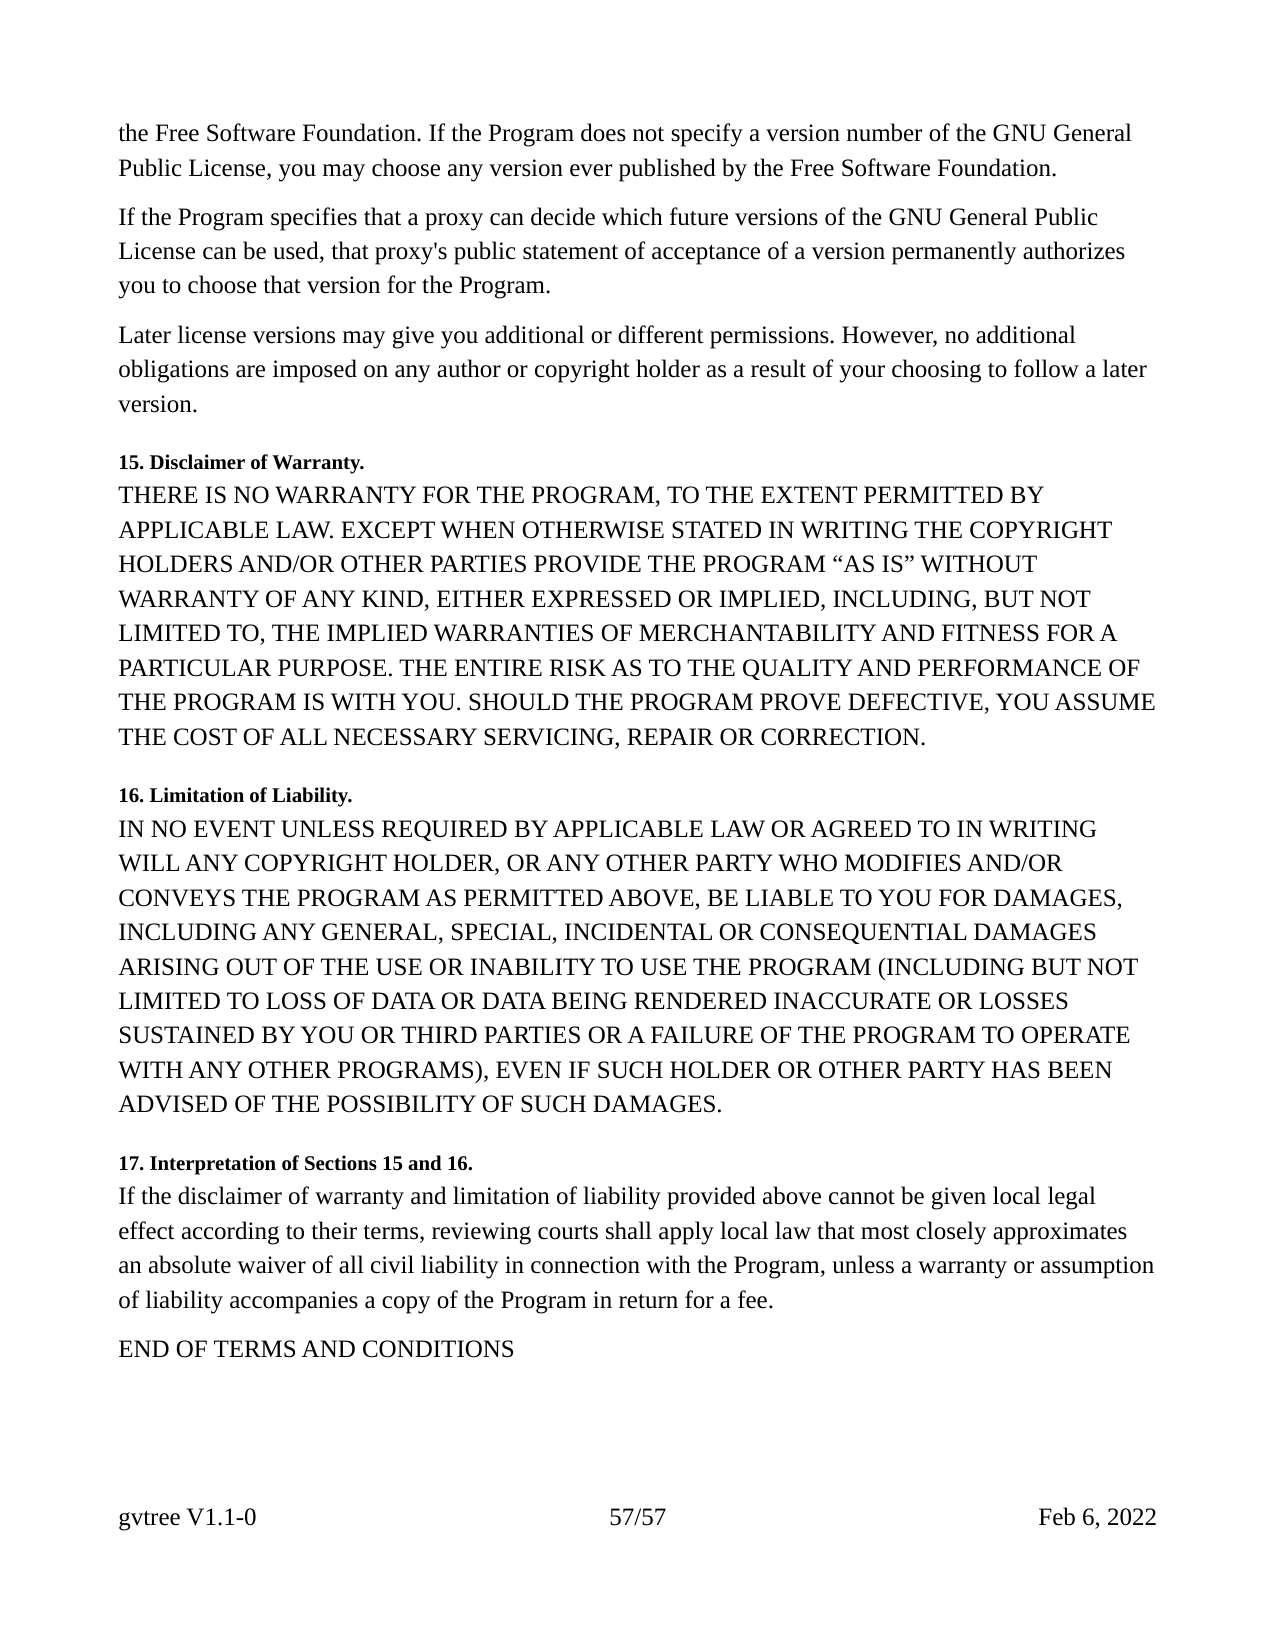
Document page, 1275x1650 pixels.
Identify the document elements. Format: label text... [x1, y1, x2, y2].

text Later license versions may give you additional or different permissions. However, no additional obligations are imposed on any author or copyright holder as a result of your choosing to follow a later version. [118, 320, 1157, 417]
subtitle 16. Limitation of Liability. [118, 783, 1157, 807]
text If the disclaimer of warranty and limitation of liability provided above cannot be given local legal effect according to their terms, reviewing courts shall apply local law that most closely approximates an absolute waiver of all civil liability in connection with the Program, unless a warranty or assumption of liability accompanies a copy of the Program in return for a fee. [118, 1181, 1157, 1314]
subtitle 15. Disclaimer of Warranty. [118, 450, 1157, 474]
text THERE IS NO WARRANTY FOR THE PROGRAM, TO THE EXTENT PERMITTED BY APPLICABLE LAW. EXCEPT WHEN OTHERWISE STATED IN WRITING THE COPYRIGHT HOLDERS AND/OR OTHER PARTIES PROVIDE THE PROGRAM “AS IS” WITHOUT WARRANTY OF ANY KIND, EITHER EXPRESSED OR IMPLIED, INCLUDING, BUT NOT LIMITED TO, THE IMPLIED WARRANTIES OF MERCHANTABILITY AND FITNESS FOR A PARTICULAR PURPOSE. THE ENTIRE RISK AS TO THE QUALITY AND PERFORMANCE OF THE PROGRAM IS WITH YOU. SHOULD THE PROGRAM PROVE DEFECTIVE, YOU ASSUME THE COST OF ALL NECESSARY SERVICING, REPAIR OR CORRECTION. [118, 481, 1157, 751]
text If the Program specifies that a proxy can decide which future versions of the GNU General Public License can be used, that proxy's public statement of acceptance of a version permanently authorizes you to choose that version for the Program. [118, 202, 1157, 299]
text IN NO EVENT UNLESS REQUIRED BY APPLICABLE LAW OR AGREED TO IN WRITING WILL ANY COPYRIGHT HOLDER, OR ANY OTHER PARTY WHO MODIFIES AND/OR CONVEYS THE PROGRAM AS PERMITTED ABOVE, BE LIABLE TO YOU FOR DAMAGES, INCLUDING ANY GENERAL, SPECIAL, INCIDENTAL OR CONSEQUENTIAL DAMAGES ARISING OUT OF THE USE OR INABILITY TO USE THE PROGRAM (INCLUDING BUT NOT LIMITED TO LOSS OF DATA OR DATA BEING RENDERED INACCURATE OR LOSSES SUSTAINED BY YOU OR THIRD PARTIES OR A FAILURE OF THE PROGRAM TO OPERATE WITH ANY OTHER PROGRAMS), EVEN IF SUCH HOLDER OR OTHER PARTY HAS BEEN ADVISED OF THE POSSIBILITY OF SUCH DAMAGES. [118, 814, 1157, 1118]
text END OF TERMS AND CONDITIONS [118, 1334, 1157, 1363]
subtitle 17. Interpretation of Sections 15 and 16. [118, 1151, 1157, 1175]
text the Free Software Foundation. If the Program does not specify a version number of the GNU General Public License, you may choose any version ever published by the Free Software Foundation. [118, 118, 1157, 181]
